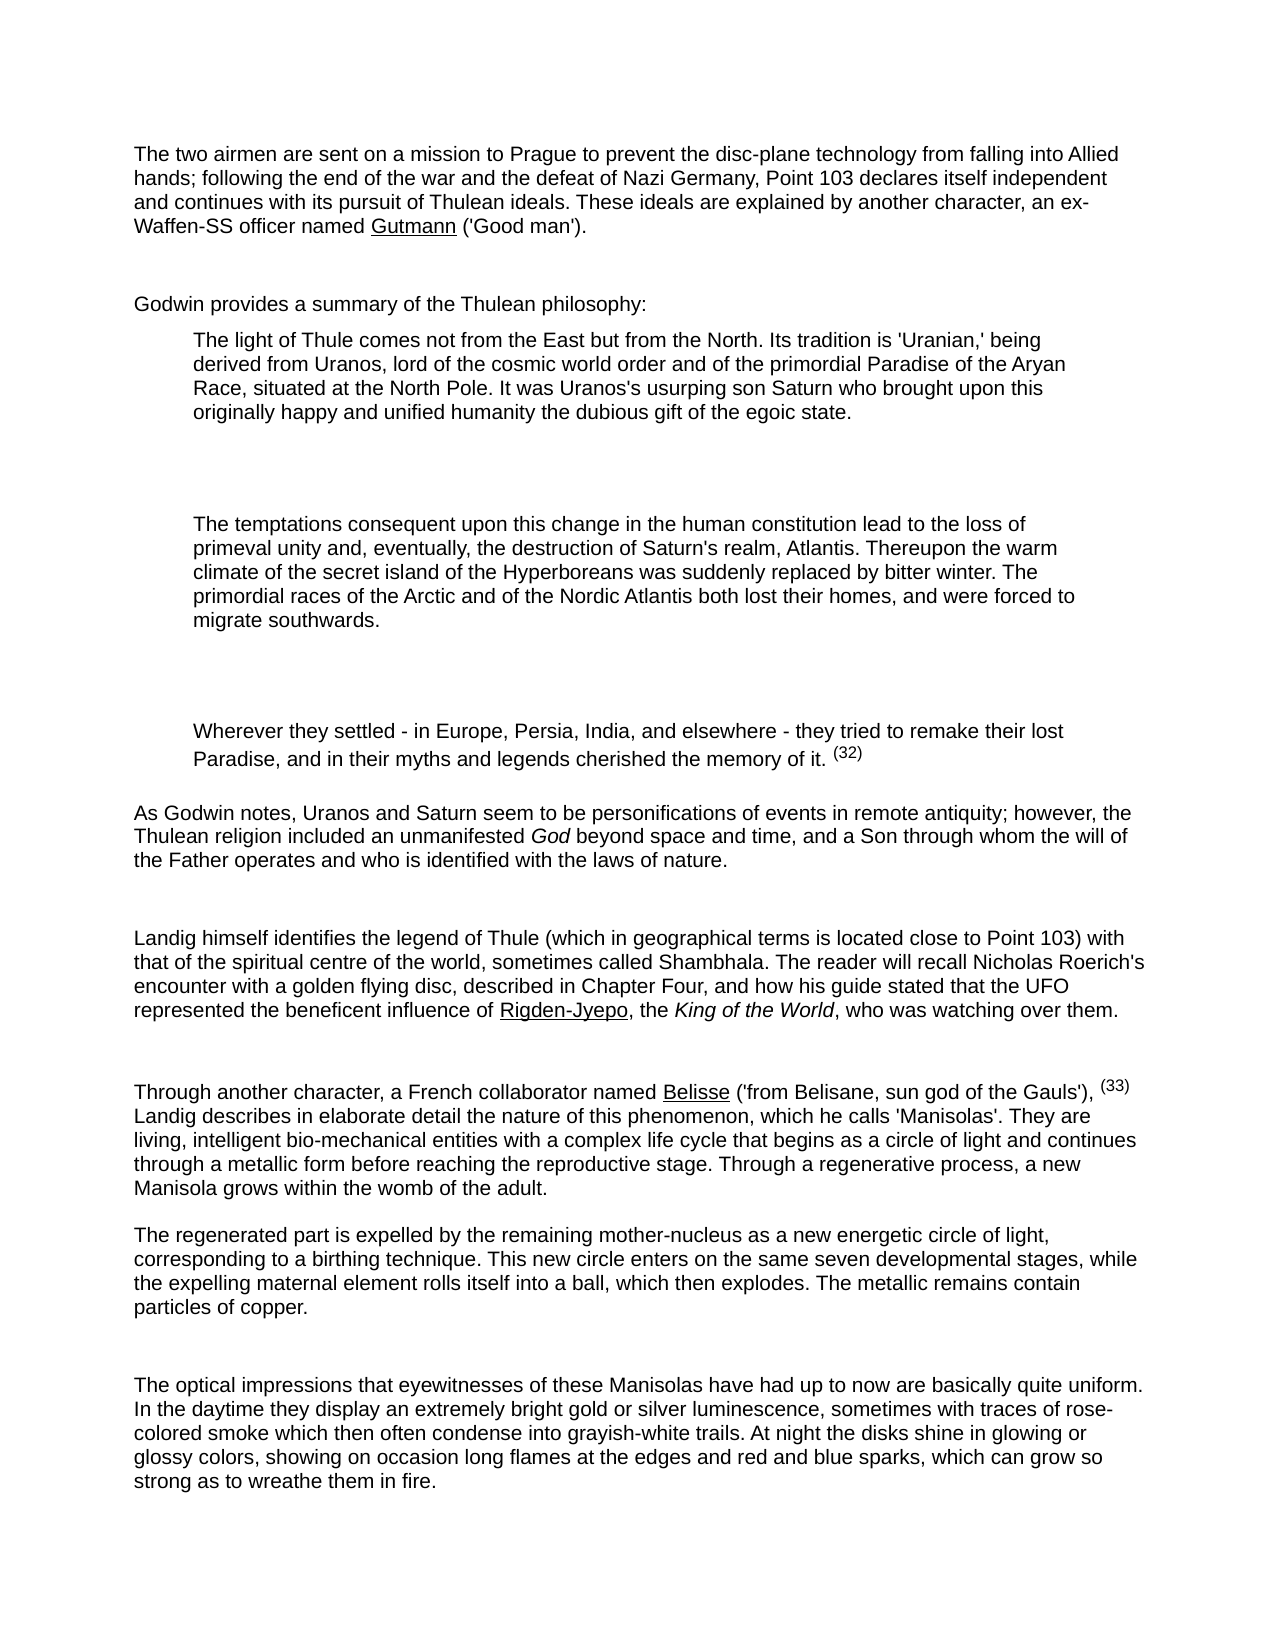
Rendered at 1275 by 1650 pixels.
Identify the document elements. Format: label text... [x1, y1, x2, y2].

text Landig himself identifies the legend of Thule (which in geographical terms is located close to Point 103) with that of the spiritual centre of the world, sometimes called Shambhala. The reader will recall Nicholas Roerich's encounter with a golden flying disc, described in Chapter Four, and how his guide stated that the UFO represented the beneficent influence of Rigden-Jyepo, the King of the World, who was watching over them. [134, 926, 1147, 1022]
text The two airmen are sent on a mission to Prague to prevent the disc-plane technology from falling into Allied hands; following the end of the war and the defeat of Nazi Germany, Point 103 declares itself independent and continues with its pursuit of Thulean ideals. These ideals are explained by another character, an ex-Waffen-SS officer named Gutmann ('Good man'). [134, 118, 1147, 238]
text The optical impressions that eyewitnesses of these Manisolas have had up to now are basically quite uniform. In the daytime they display an extremely bright gold or silver luminescence, sometimes with traces of rose-colored smoke which then often condense into grayish-white trails. At night the disks shine in glowing or glossy colors, showing on occasion long flames at the edges and red and blue sparks, which can grow so strong as to wreathe them in fire. [134, 1373, 1147, 1493]
text The light of Thule comes not from the East but from the North. Its tradition is 'Uranian,' being derived from Uranos, lord of the cosmic world order and of the primordial Paradise of the Aryan Race, situated at the North Pole. It was Uranos's usurping son Saturn who brought upon this originally happy and unified humanity the dubious gift of the egoic state. [193, 328, 1088, 424]
text Through another character, a French collaborator named Belisse ('from Belisane, sun god of the Gauls'), (33) Landig describes in elaborate detail the nature of this phenomenon, which he calls 'Manisolas'. They are living, intelligent bio-mechanical entities with a complex life cycle that begins as a circle of light and continues through a metallic form before reaching the reproductive stage. Through a regenerative process, a new Manisola grows within the womb of the adult. The regenerated part is expelled by the remaining mother-nucleus as a new energetic circle of light, corresponding to a birthing technique. This new circle enters on the same seven developmental stages, while the expelling maternal element rolls itself into a ball, which then explodes. The metallic remains contain particles of copper. [134, 1076, 1147, 1319]
text The temptations consequent upon this change in the human constitution lead to the loss of primeval unity and, eventually, the destruction of Saturn's realm, Atlantis. Thereupon the warm climate of the secret island of the Hyperboreans was suddenly replaced by bitter winter. The primordial races of the Arctic and of the Nordic Atlantis both lost their homes, and were forced to migrate southwards. [193, 512, 1088, 631]
text Wherever they settled - in Europe, Persia, India, and elsewhere - they tried to remake their lost Paradise, and in their myths and legends cherished the memory of it. (32) [193, 719, 1088, 771]
text As Godwin notes, Uranos and Saturn seem to be personifications of events in remote antiquity; however, the Thulean religion included an unmanifested God beyond space and time, and a Son through whom the will of the Father operates and who is identified with the laws of nature. [134, 800, 1147, 872]
text Godwin provides a summary of the Thulean philosophy: [134, 292, 1147, 316]
